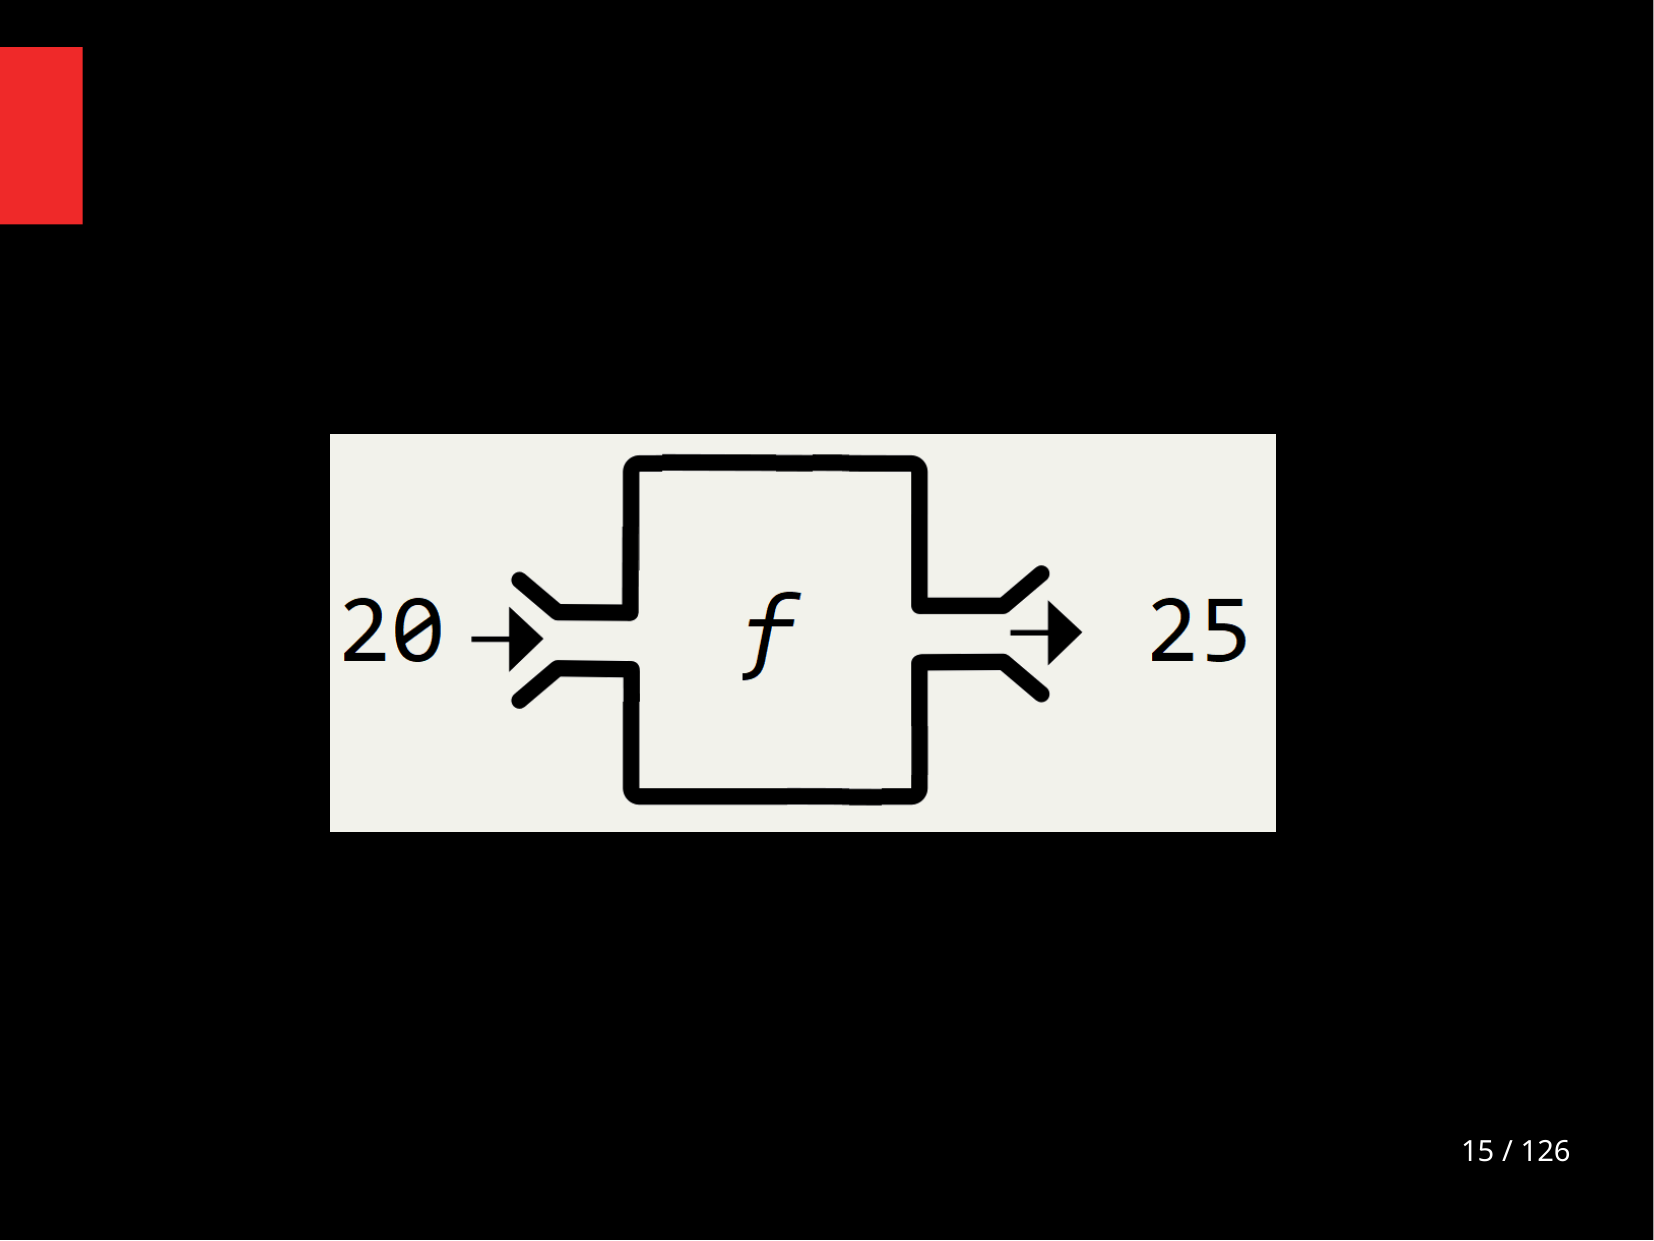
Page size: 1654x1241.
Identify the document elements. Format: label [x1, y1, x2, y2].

picture [330, 434, 1276, 832]
